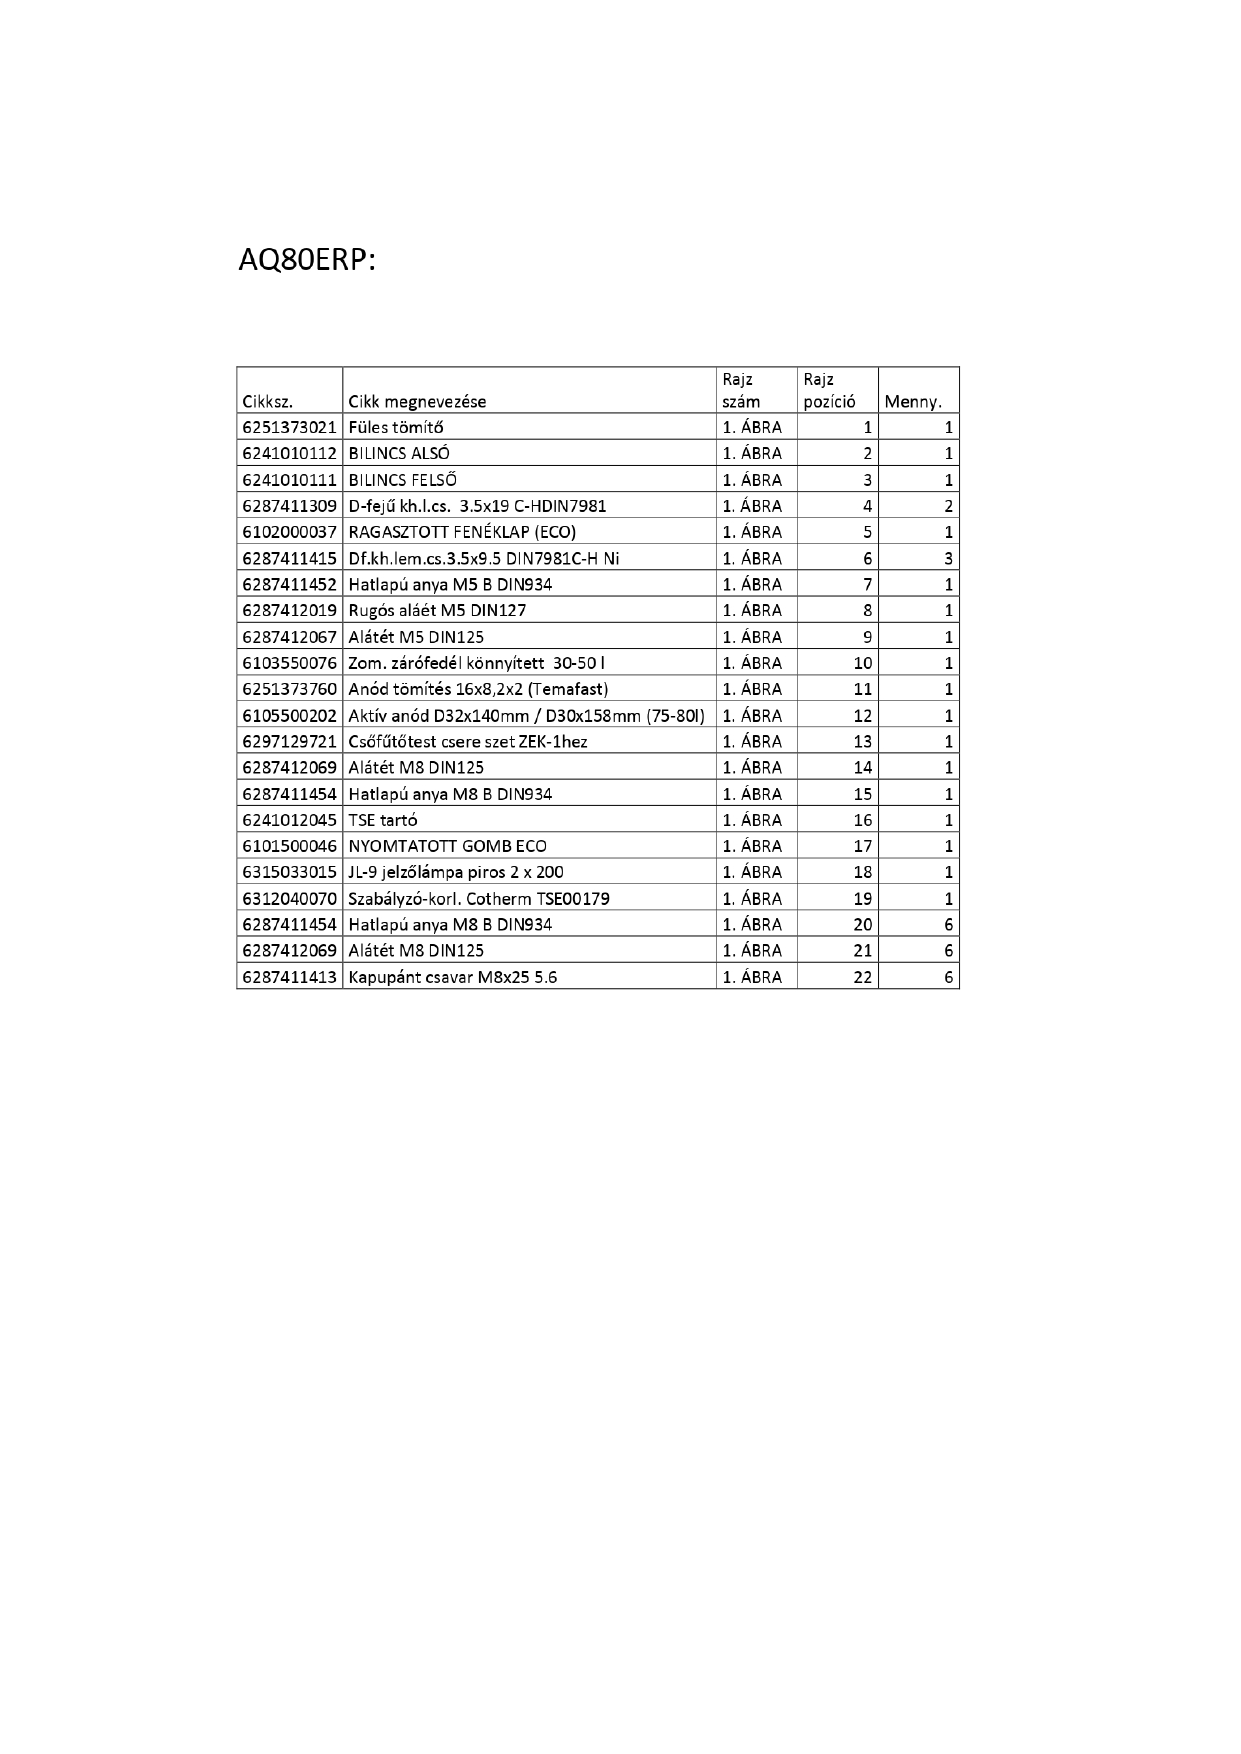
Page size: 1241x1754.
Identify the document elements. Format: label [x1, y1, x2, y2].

picture [118, 118, 1123, 1539]
